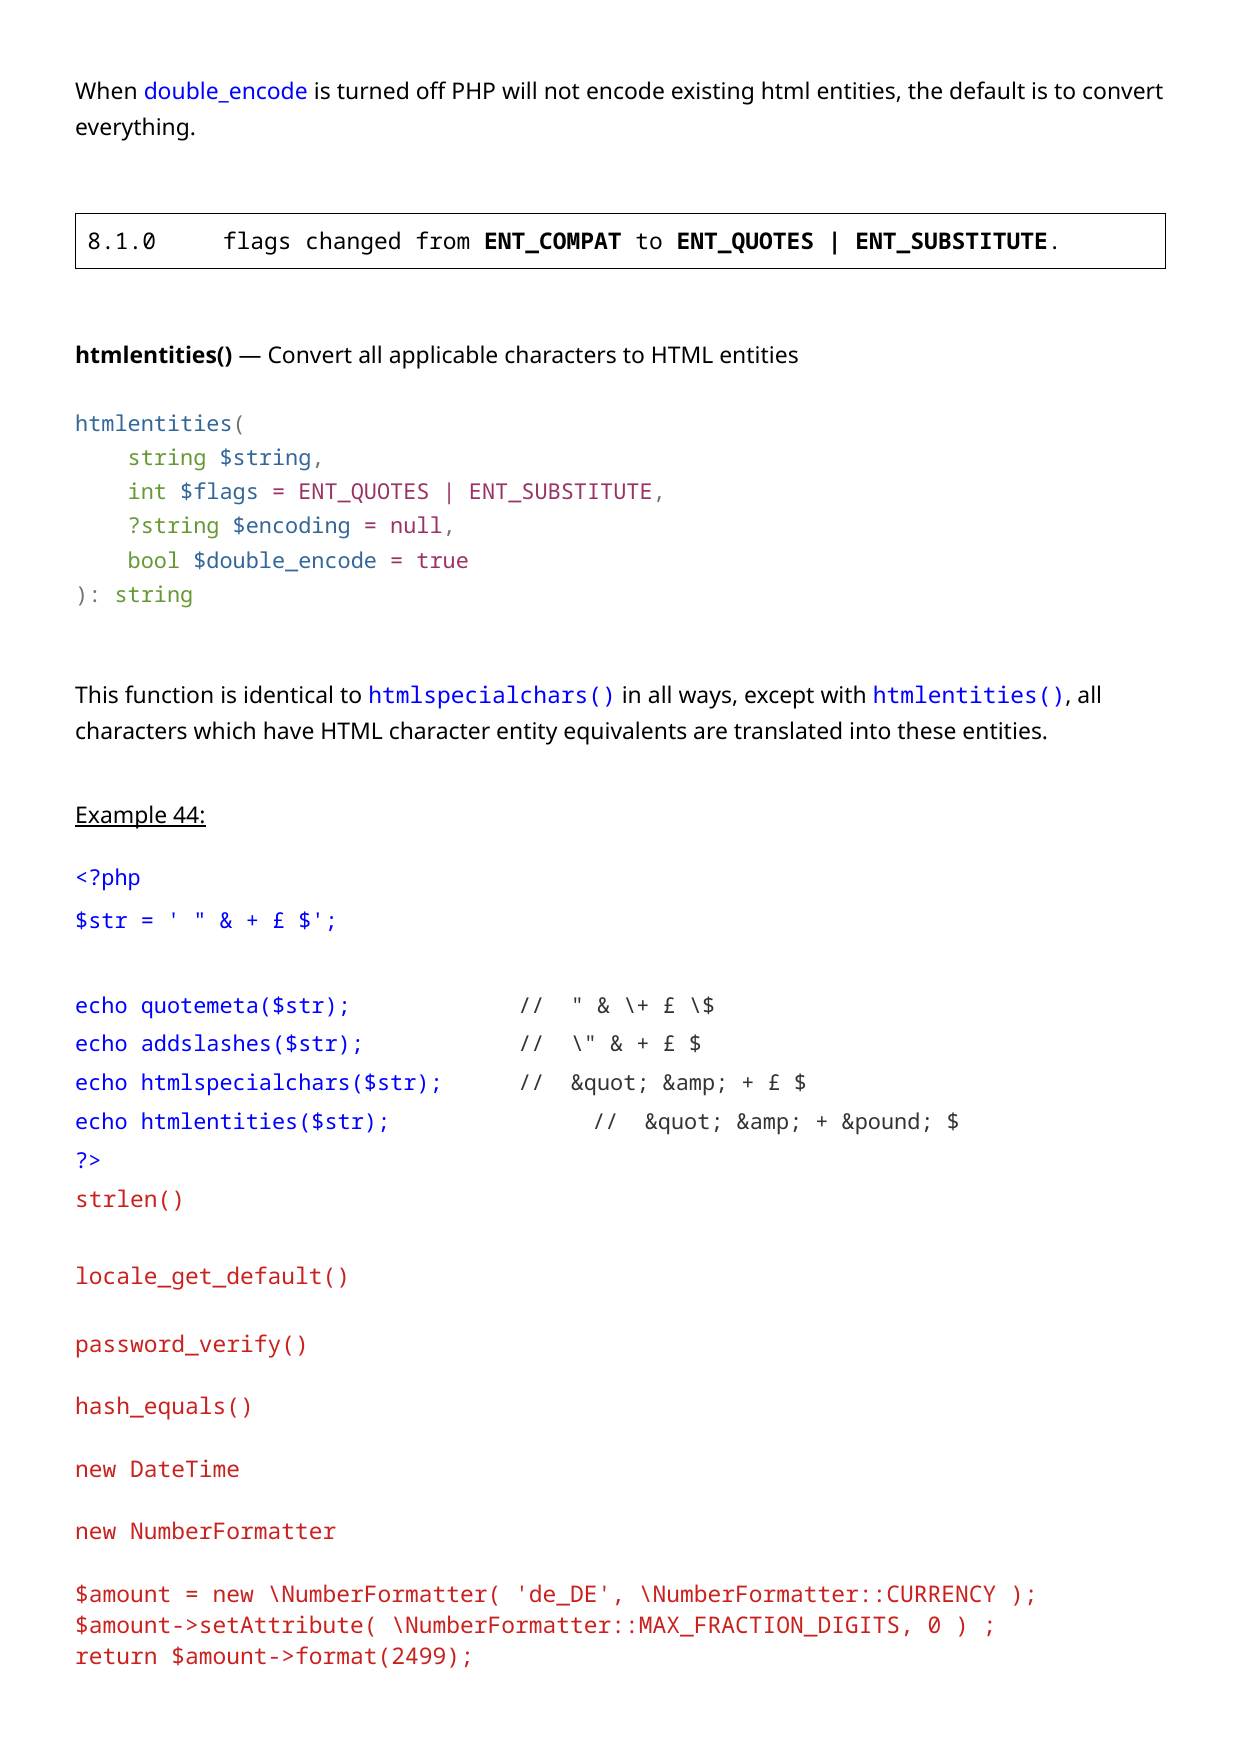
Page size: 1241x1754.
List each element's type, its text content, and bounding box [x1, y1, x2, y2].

text <?php [75, 861, 1166, 891]
text This function is identical to htmlspecialchars() in all ways, except with htmlentities(), all characters which have HTML character entity equivalents are translated into these entities. [75, 679, 1166, 746]
text password_verify() [75, 1327, 1166, 1359]
text $str = ' " & + £ $'; [75, 904, 1166, 934]
text $amount = new \NumberFormatter( 'de_DE', \NumberFormatter::CURRENCY ); [75, 1577, 1166, 1609]
text $amount->setAttribute( \NumberFormatter::MAX_FRACTION_DIGITS, 0 ) ; [75, 1609, 1166, 1640]
text strlen() [75, 1183, 1166, 1215]
text echo addslashes($str); // \" & + £ $ [75, 1028, 1166, 1058]
text echo quotemeta($str); // " & \+ £ \$ [75, 990, 1166, 1019]
text ?> [75, 1145, 1166, 1174]
text echo htmlentities($str); // &quot; &amp; + &pound; $ [75, 1106, 1166, 1136]
text locale_get_default() [75, 1260, 1166, 1292]
text echo htmlspecialchars($str); // &quot; &amp; + £ $ [75, 1067, 1166, 1097]
text hash_equals() [75, 1390, 1166, 1421]
text new NumberFormatter [75, 1515, 1166, 1546]
text htmlentities() — Convert all applicable characters to HTML entities [75, 339, 1166, 370]
text Example 44: [75, 798, 1166, 830]
text return $amount->format(2499); [75, 1640, 1166, 1671]
text 8.1.0 flags changed from ENT_COMPAT to ENT_QUOTES | ENT_SUBSTITUTE. [76, 214, 1165, 268]
text new DateTime [75, 1452, 1166, 1484]
text htmlentities( string $string, int $flags = ENT_QUOTES | ENT_SUBSTITUTE, ?string $encoding = null, bool $double_encode = true ): string [75, 408, 1166, 609]
text When double_encode is turned off PHP will not encode existing html entities, the default is to convert everything. [75, 75, 1166, 142]
